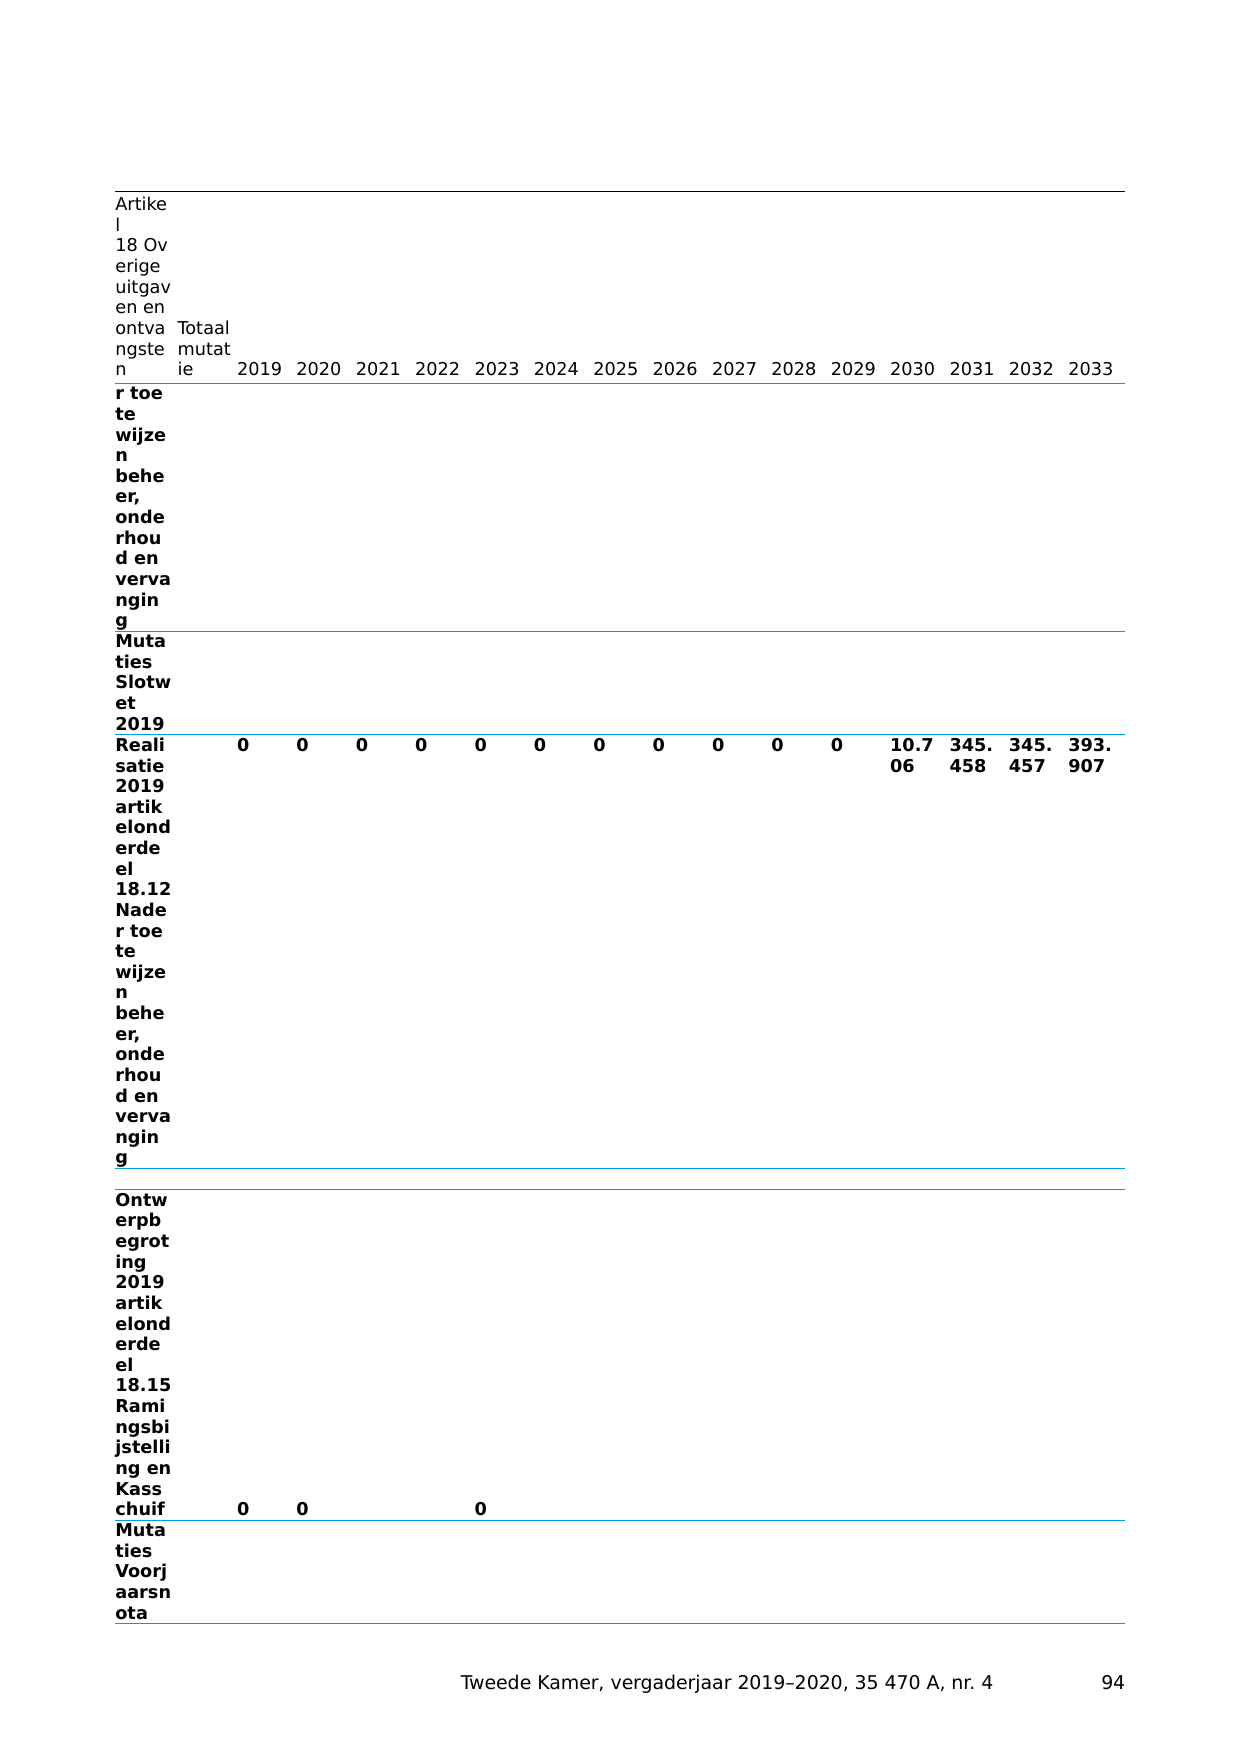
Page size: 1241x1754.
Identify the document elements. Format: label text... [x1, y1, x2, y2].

table_cell 0 [293, 1190, 353, 1520]
table_cell [353, 1190, 412, 1520]
table_cell [590, 632, 649, 734]
table_cell [650, 1521, 709, 1623]
table_cell 0 [412, 735, 471, 1168]
table_cell [768, 632, 828, 734]
table_cell [828, 1169, 887, 1189]
table_cell [709, 1190, 768, 1520]
table_cell [946, 632, 1006, 734]
table_cell [353, 632, 412, 734]
table_cell [531, 1169, 590, 1189]
table_cell 10.706 [887, 735, 946, 1168]
table_cell [828, 1190, 887, 1520]
table_cell [234, 1521, 293, 1623]
table_cell [293, 1169, 353, 1189]
table_header 2024 [531, 192, 590, 383]
table_header 2033 [1065, 192, 1125, 383]
table_cell [1065, 632, 1125, 734]
table_cell [1065, 384, 1125, 631]
table_header Artikel 18 Overige uitgaven en ontvangsten [115, 192, 174, 383]
table_header 2019 [234, 192, 293, 383]
table_cell [471, 632, 531, 734]
table_cell [412, 1190, 471, 1520]
table_cell [412, 1169, 471, 1189]
table_cell [115, 1169, 174, 1189]
table_cell Realisatie 2019 artikelonderdeel 18.12 Nader toe te wijzen beheer, onderhoud en vervanging [115, 735, 174, 1168]
table_cell r toe te wijzen beheer, onderhoud en vervanging [115, 384, 174, 631]
table_cell [1006, 1190, 1065, 1520]
table_cell [531, 1190, 590, 1520]
table_cell [175, 735, 234, 1168]
table_cell [353, 1521, 412, 1623]
table_cell 0 [531, 735, 590, 1168]
table_cell [234, 384, 293, 631]
table_cell [887, 1169, 946, 1189]
table_header 2026 [650, 192, 709, 383]
table_cell [175, 384, 234, 631]
table_cell [768, 384, 828, 631]
table_cell 0 [293, 735, 353, 1168]
table_cell [1065, 1190, 1125, 1520]
table_header 2027 [709, 192, 768, 383]
table_cell 0 [353, 735, 412, 1168]
table_cell 0 [471, 1190, 531, 1520]
table_cell 0 [471, 735, 531, 1168]
table_cell [650, 384, 709, 631]
table_header 2031 [946, 192, 1006, 383]
table_cell [293, 632, 353, 734]
table_cell [412, 384, 471, 631]
table_cell [828, 384, 887, 631]
table_cell [412, 1521, 471, 1623]
table_cell [234, 1169, 293, 1189]
table_cell [471, 1169, 531, 1189]
table_cell [590, 1190, 649, 1520]
table_cell 0 [768, 735, 828, 1168]
table_header 2032 [1006, 192, 1065, 383]
table_cell Mutaties Voorjaarsnota [115, 1521, 174, 1623]
table_cell [293, 1521, 353, 1623]
table_cell [887, 1521, 946, 1623]
table_cell [175, 632, 234, 734]
table_cell [650, 1190, 709, 1520]
table_cell [293, 384, 353, 631]
table_cell [1006, 384, 1065, 631]
table_cell 0 [234, 1190, 293, 1520]
table_cell [1065, 1521, 1125, 1623]
table_cell [946, 384, 1006, 631]
table_cell [590, 1521, 649, 1623]
table_header 2025 [590, 192, 649, 383]
table_cell [175, 1521, 234, 1623]
table_cell [768, 1521, 828, 1623]
table_cell [531, 632, 590, 734]
table_cell 0 [590, 735, 649, 1168]
table_cell 393.907 [1065, 735, 1125, 1168]
table_cell [946, 1169, 1006, 1189]
table_cell [887, 632, 946, 734]
table_cell [828, 1521, 887, 1623]
table_cell [828, 632, 887, 734]
table_cell [887, 1190, 946, 1520]
table_header 2028 [768, 192, 828, 383]
table_cell [709, 384, 768, 631]
table_header 2020 [293, 192, 353, 383]
table_header 2029 [828, 192, 887, 383]
table_cell [471, 384, 531, 631]
table_cell 0 [709, 735, 768, 1168]
table_cell [946, 1521, 1006, 1623]
table_cell [353, 1169, 412, 1189]
table_cell [946, 1190, 1006, 1520]
table_cell [1006, 1169, 1065, 1189]
table_header Totaal mutatie [175, 192, 234, 383]
table_cell Ontwerpbegroting 2019 artikelonderdeel 18.15 Ramingsbijstelling en Kasschuif [115, 1190, 174, 1520]
table_header 2021 [353, 192, 412, 383]
table_cell [650, 1169, 709, 1189]
table_header 2022 [412, 192, 471, 383]
table_cell [768, 1169, 828, 1189]
table_cell [650, 632, 709, 734]
table_cell [175, 1169, 234, 1189]
table_cell [1065, 1169, 1125, 1189]
table_cell [590, 1169, 649, 1189]
table_cell [531, 384, 590, 631]
table_header 2023 [471, 192, 531, 383]
table_cell [709, 632, 768, 734]
table_cell 0 [828, 735, 887, 1168]
table_cell [353, 384, 412, 631]
table_cell 345.457 [1006, 735, 1065, 1168]
table_cell [768, 1190, 828, 1520]
table_cell 0 [234, 735, 293, 1168]
table_cell [709, 1169, 768, 1189]
table_cell [531, 1521, 590, 1623]
table_cell 0 [650, 735, 709, 1168]
table_cell [175, 1190, 234, 1520]
table_header 2030 [887, 192, 946, 383]
table_cell [709, 1521, 768, 1623]
table_cell [234, 632, 293, 734]
table_cell 345.458 [946, 735, 1006, 1168]
table_cell [1006, 1521, 1065, 1623]
table_cell [590, 384, 649, 631]
table_cell [412, 632, 471, 734]
table_cell [1006, 632, 1065, 734]
table_cell Mutaties Slotwet 2019 [115, 632, 174, 734]
table_cell [887, 384, 946, 631]
table_cell [471, 1521, 531, 1623]
